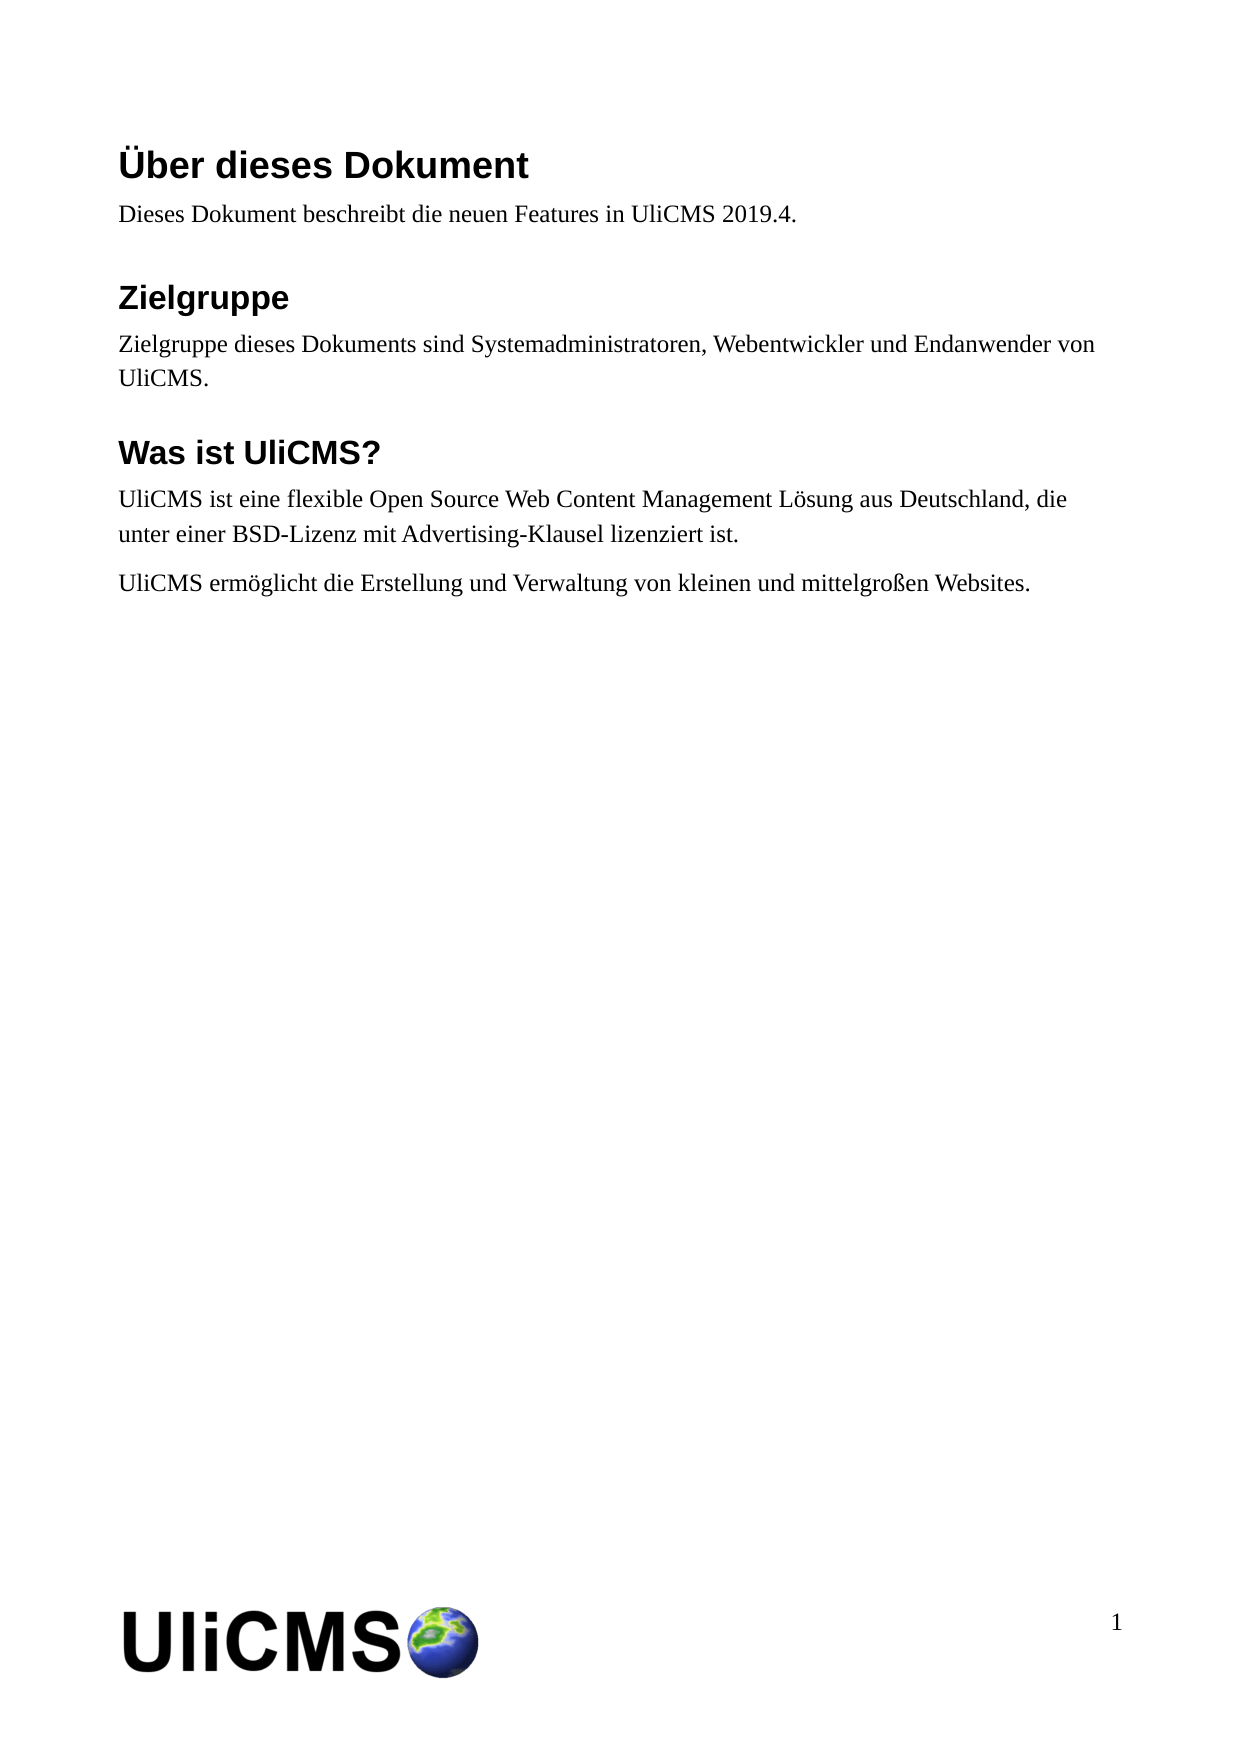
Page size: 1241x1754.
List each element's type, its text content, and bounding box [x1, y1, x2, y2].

text UliCMS ist eine flexible Open Source Web Content Management Lösung aus Deutschland, die unter einer BSD-Lizenz mit Advertising-Klausel lizenziert ist. [118, 484, 1123, 547]
subtitle Was ist UliCMS? [118, 433, 1123, 472]
picture [118, 1607, 479, 1681]
subtitle Zielgruppe [118, 278, 1123, 316]
text UliCMS ermöglicht die Erstellung und Verwaltung von kleinen und mittelgroßen Websites. [118, 568, 1123, 597]
subtitle Über dieses Dokument [118, 143, 1123, 187]
text Zielgruppe dieses Dokuments sind Systemadministratoren, Webentwickler und Endanwender von UliCMS. [118, 329, 1123, 392]
text Dieses Dokument beschreibt die neuen Features in UliCMS 2019.4. [118, 199, 1123, 228]
